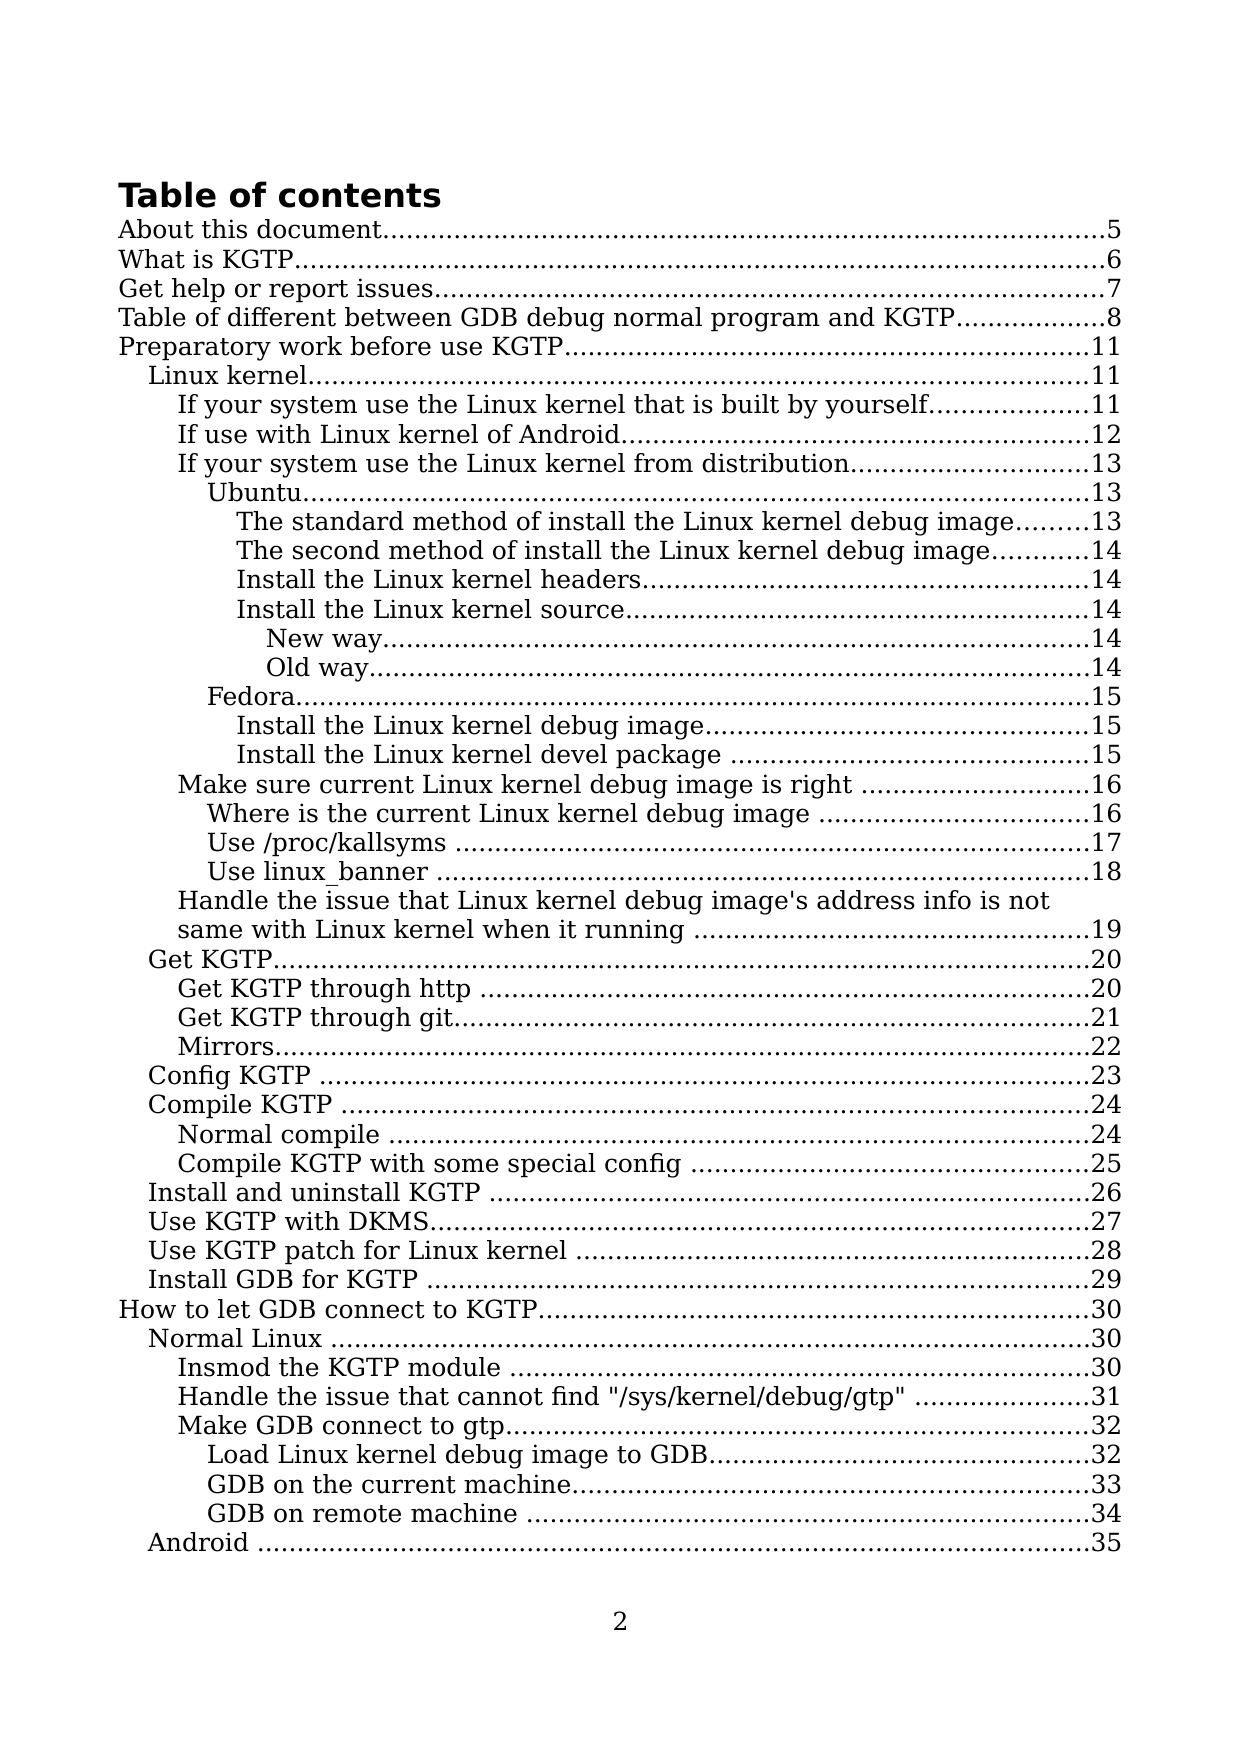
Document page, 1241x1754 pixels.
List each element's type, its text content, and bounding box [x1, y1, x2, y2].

text Install the Linux kernel source 14 [236, 595, 1122, 624]
text Compile KGTP with some special config 25 [177, 1149, 1122, 1178]
text Old way 14 [266, 653, 1122, 682]
text Use linux_banner 18 [207, 857, 1122, 886]
text Config KGTP 23 [148, 1061, 1122, 1091]
text Make sure current Linux kernel debug image is right 16 [177, 770, 1122, 799]
text What is KGTP 6 [118, 245, 1122, 274]
text Mirrors 22 [177, 1032, 1122, 1061]
text The standard method of install the Linux kernel debug image 13 [236, 507, 1122, 536]
text Handle the issue that Linux kernel debug image's address info is not same with Linux kernel when it running 19 [177, 886, 1122, 945]
text Where is the current Linux kernel debug image 16 [207, 799, 1122, 828]
text If use with Linux kernel of Android 12 [177, 420, 1122, 449]
text Compile KGTP 24 [148, 1091, 1122, 1120]
text Install GDB for KGTP 29 [148, 1266, 1122, 1295]
text How to let GDB connect to KGTP 30 [118, 1295, 1122, 1324]
text Install the Linux kernel devel package 15 [236, 741, 1122, 770]
text New way 14 [266, 624, 1122, 653]
text Get help or report issues 7 [118, 274, 1122, 303]
text Install the Linux kernel debug image 15 [236, 711, 1122, 741]
text Normal Linux 30 [148, 1324, 1122, 1353]
text Use /proc/kallsyms 17 [207, 828, 1122, 857]
text About this document 5 [118, 216, 1122, 245]
text If your system use the Linux kernel that is built by yourself 11 [177, 391, 1122, 420]
text Install and uninstall KGTP 26 [148, 1178, 1122, 1207]
text Table of different between GDB debug normal program and KGTP 8 [118, 303, 1122, 332]
text GDB on the current machine 33 [207, 1470, 1122, 1499]
text Get KGTP through http 20 [177, 974, 1122, 1003]
text Ubuntu 13 [207, 478, 1122, 507]
text If your system use the Linux kernel from distribution 13 [177, 449, 1122, 478]
text Use KGTP patch for Linux kernel 28 [148, 1236, 1122, 1266]
text Install the Linux kernel headers 14 [236, 566, 1122, 595]
text Get KGTP 20 [148, 945, 1122, 974]
text Use KGTP with DKMS 27 [148, 1207, 1122, 1236]
text Linux kernel 11 [148, 361, 1122, 391]
text Get KGTP through git 21 [177, 1003, 1122, 1032]
text Fedora 15 [207, 682, 1122, 711]
text GDB on remote machine 34 [207, 1499, 1122, 1528]
text The second method of install the Linux kernel debug image 14 [236, 536, 1122, 566]
text Android 35 [148, 1528, 1122, 1557]
text Make GDB connect to gtp 32 [177, 1411, 1122, 1441]
text Normal compile 24 [177, 1120, 1122, 1149]
subtitle Table of contents [118, 177, 1122, 216]
text Handle the issue that cannot find "/sys/kernel/debug/gtp" 31 [177, 1382, 1122, 1411]
text Insmod the KGTP module 30 [177, 1353, 1122, 1382]
text Preparatory work before use KGTP 11 [118, 332, 1122, 361]
text Load Linux kernel debug image to GDB 32 [207, 1441, 1122, 1470]
